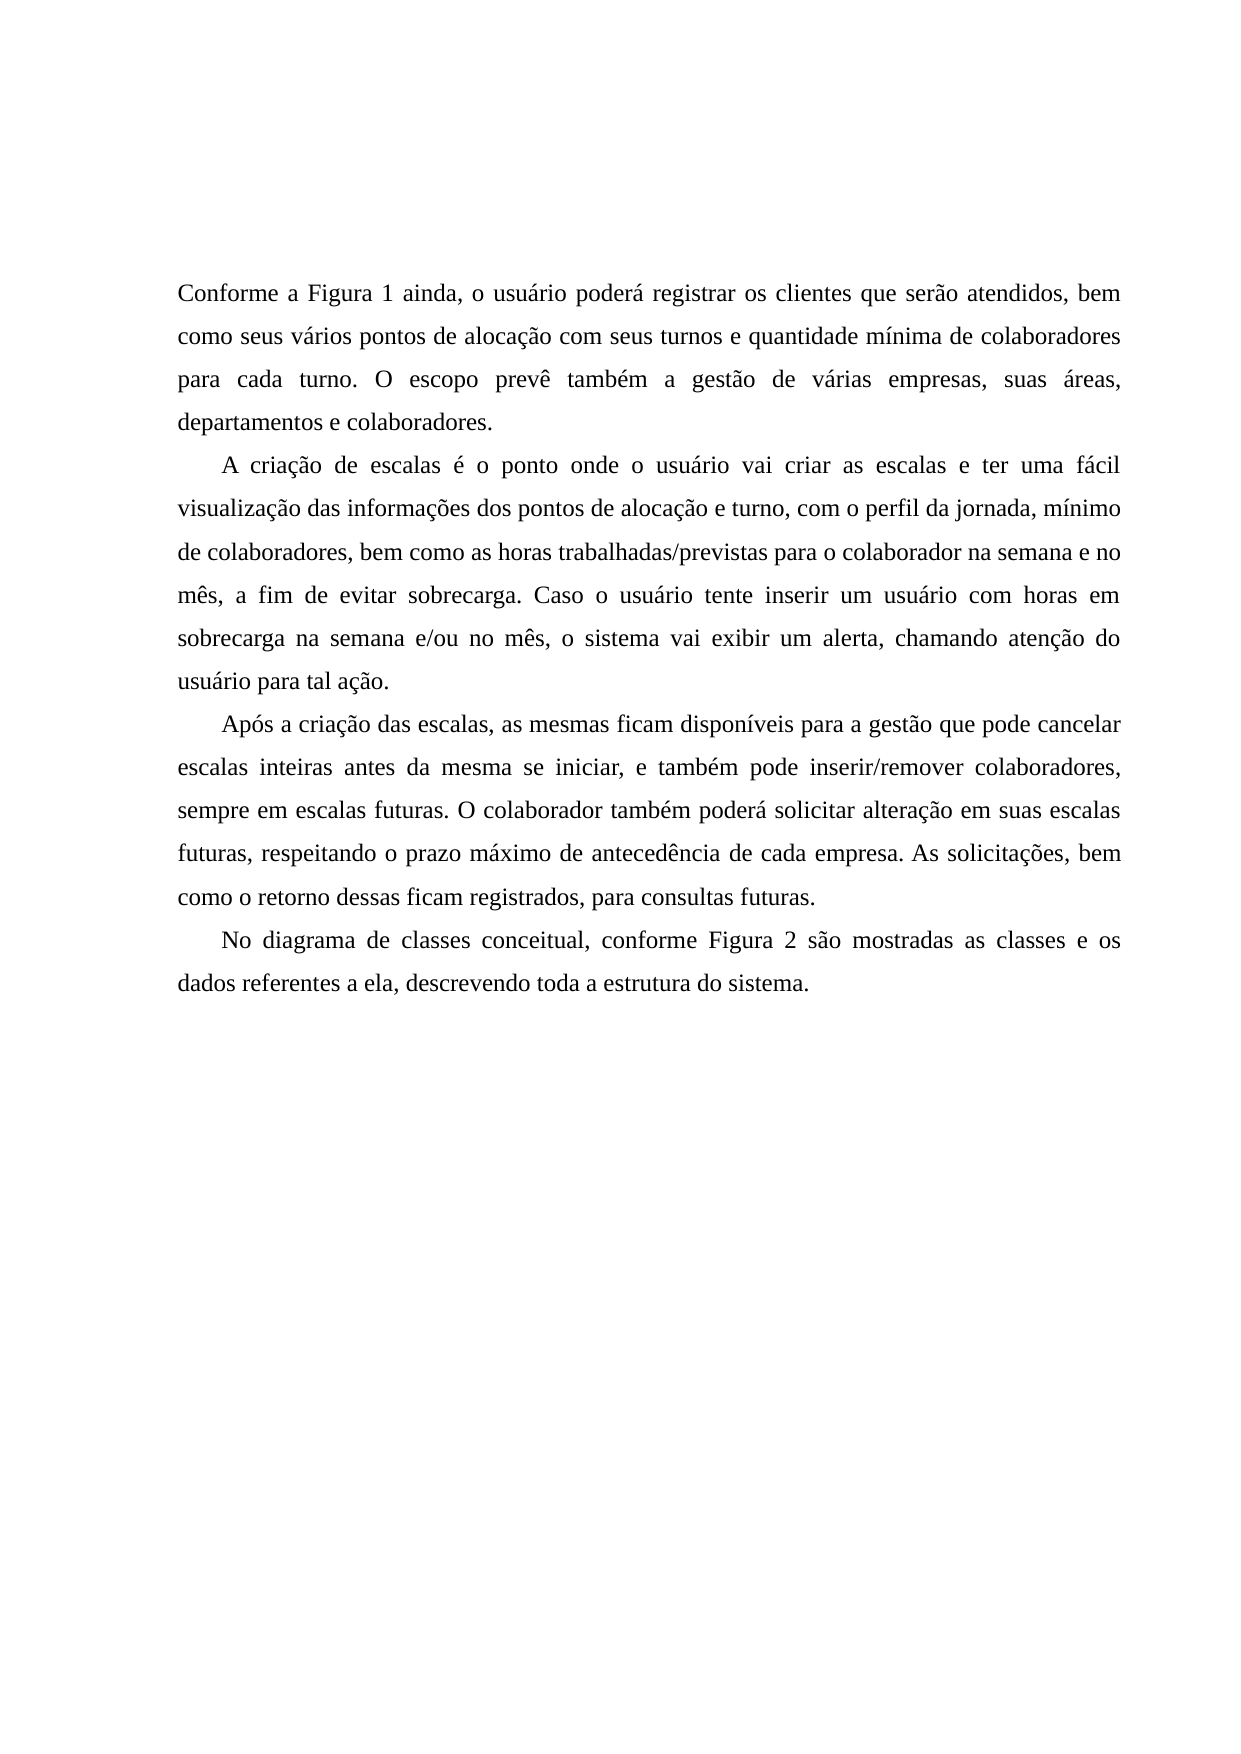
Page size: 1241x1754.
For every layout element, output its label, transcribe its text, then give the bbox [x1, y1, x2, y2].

text No diagrama de classes conceitual, conforme Figura 2 são mostradas as classes e os dados referentes a ela, descrevendo toda a estrutura do sistema. [177, 925, 1122, 997]
text Após a criação das escalas, as mesmas ficam disponíveis para a gestão que pode cancelar escalas inteiras antes da mesma se iniciar, e também pode inserir/remover colaboradores, sempre em escalas futuras. O colaborador também poderá solicitar alteração em suas escalas futuras, respeitando o prazo máximo de antecedência de cada empresa. As solicitações, bem como o retorno dessas ficam registrados, para consultas futuras. [177, 709, 1122, 910]
text A criação de escalas é o ponto onde o usuário vai criar as escalas e ter uma fácil visualização das informações dos pontos de alocação e turno, com o perfil da jornada, mínimo de colaboradores, bem como as horas trabalhadas/previstas para o colaborador na semana e no mês, a fim de evitar sobrecarga. Caso o usuário tente inserir um usuário com horas em sobrecarga na semana e/ou no mês, o sistema vai exibir um alerta, chamando atenção do usuário para tal ação. [177, 450, 1122, 695]
text Conforme a Figura 1 ainda, o usuário poderá registrar os clientes que serão atendidos, bem como seus vários pontos de alocação com seus turnos e quantidade mínima de colaboradores para cada turno. O escopo prevê também a gestão de várias empresas, suas áreas, departamentos e colaboradores. [177, 278, 1122, 436]
